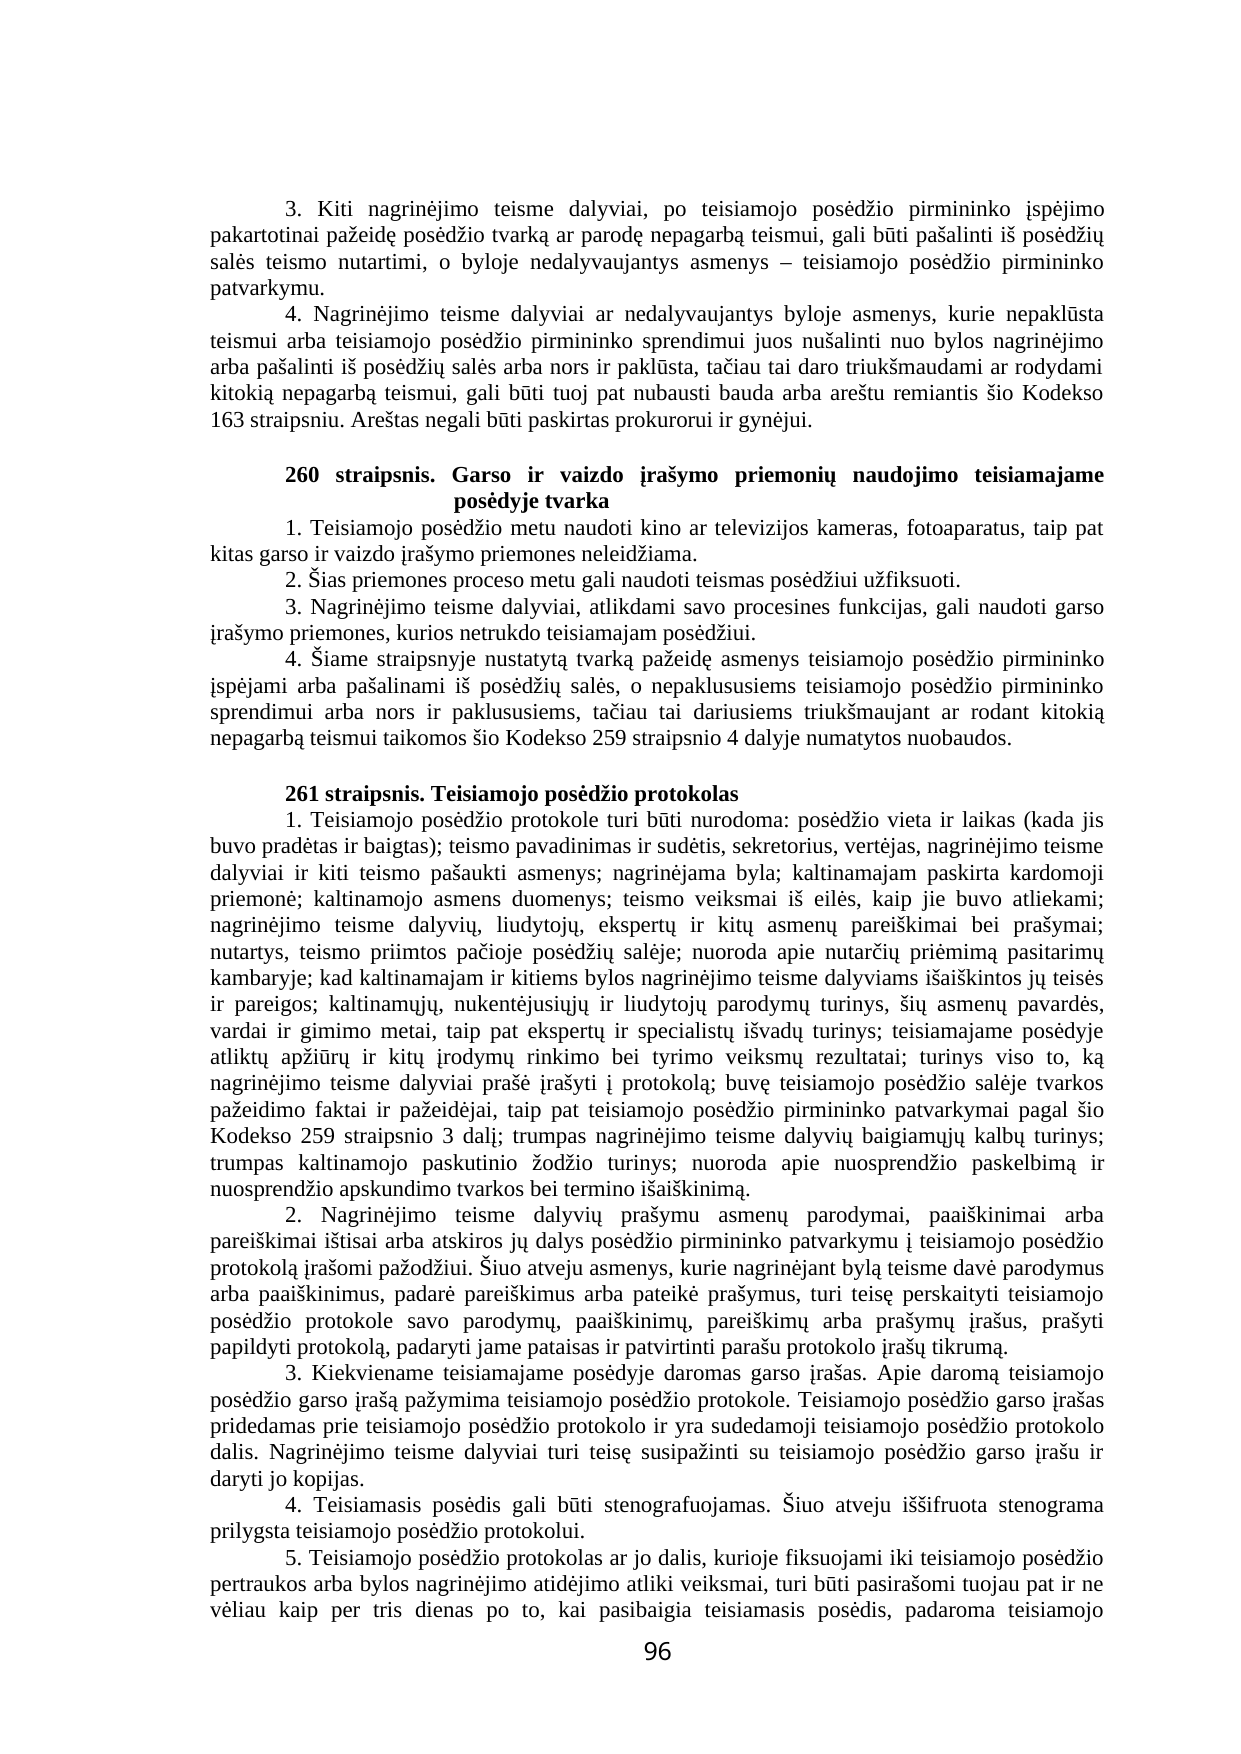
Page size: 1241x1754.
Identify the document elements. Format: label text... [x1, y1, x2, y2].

text 3. Kiti nagrinėjimo teisme dalyviai, po teisiamojo posėdžio pirmininko įspėjimo pakartotinai pažeidę posėdžio tvarką ar parodę nepagarbą teismui, gali būti pašalinti iš posėdžių salės teismo nutartimi, o byloje nedalyvaujantys asmenys – teisiamojo posėdžio pirmininko patvarkymu. [210, 195, 1106, 300]
text 4. Šiame straipsnyje nustatytą tvarką pažeidę asmenys teisiamojo posėdžio pirmininko įspėjami arba pašalinami iš posėdžių salės, o nepaklususiems teisiamojo posėdžio pirmininko sprendimui arba nors ir paklususiems, tačiau tai dariusiems triukšmaujant ar rodant kitokią nepagarbą teismui taikomos šio Kodekso 259 straipsnio 4 dalyje numatytos nuobaudos. [210, 645, 1106, 751]
text 4. Teisiamasis posėdis gali būti stenografuojamas. Šiuo atveju iššifruota stenograma prilygsta teisiamojo posėdžio protokolui. [210, 1491, 1106, 1544]
text 1. Teisiamojo posėdžio protokole turi būti nurodoma: posėdžio vieta ir laikas (kada jis buvo pradėtas ir baigtas); teismo pavadinimas ir sudėtis, sekretorius, vertėjas, nagrinėjimo teisme dalyviai ir kiti teismo pašaukti asmenys; nagrinėjama byla; kaltinamajam paskirta kardomoji priemonė; kaltinamojo asmens duomenys; teismo veiksmai iš eilės, kaip jie buvo atliekami; nagrinėjimo teisme dalyvių, liudytojų, ekspertų ir kitų asmenų pareiškimai bei prašymai; nutartys, teismo priimtos pačioje posėdžių salėje; nuoroda apie nutarčių priėmimą pasitarimų kambaryje; kad kaltinamajam ir kitiems bylos nagrinėjimo teisme dalyviams išaiškintos jų teisės ir pareigos; kaltinamųjų, nukentėjusiųjų ir liudytojų parodymų turinys, šių asmenų pavardės, vardai ir gimimo metai, taip pat ekspertų ir specialistų išvadų turinys; teisiamajame posėdyje atliktų apžiūrų ir kitų įrodymų rinkimo bei tyrimo veiksmų rezultatai; turinys viso to, ką nagrinėjimo teisme dalyviai prašė įrašyti į protokolą; buvę teisiamojo posėdžio salėje tvarkos pažeidimo faktai ir pažeidėjai, taip pat teisiamojo posėdžio pirmininko patvarkymai pagal šio Kodekso 259 straipsnio 3 dalį; trumpas nagrinėjimo teisme dalyvių baigiamųjų kalbų turinys; trumpas kaltinamojo paskutinio žodžio turinys; nuoroda apie nuosprendžio paskelbimą ir nuosprendžio apskundimo tvarkos bei termino išaiškinimą. [210, 806, 1106, 1201]
text 5. Teisiamojo posėdžio protokolas ar jo dalis, kurioje fiksuojami iki teisiamojo posėdžio pertraukos arba bylos nagrinėjimo atidėjimo atliki veiksmai, turi būti pasirašomi tuojau pat ir ne vėliau kaip per tris dienas po to, kai pasibaigia teisiamasis posėdis, padaroma teisiamojo [210, 1544, 1106, 1623]
text 2. Nagrinėjimo teisme dalyvių prašymu asmenų parodymai, paaiškinimai arba pareiškimai ištisai arba atskiros jų dalys posėdžio pirmininko patvarkymu į teisiamojo posėdžio protokolą įrašomi pažodžiui. Šiuo atveju asmenys, kurie nagrinėjant bylą teisme davė parodymus arba paaiškinimus, padarė pareiškimus arba pateikė prašymus, turi teisę perskaityti teisiamojo posėdžio protokole savo parodymų, paaiškinimų, pareiškimų arba prašymų įrašus, prašyti papildyti protokolą, padaryti jame pataisas ir patvirtinti parašu protokolo įrašų tikrumą. [210, 1201, 1106, 1359]
text 3. Kiekviename teisiamajame posėdyje daromas garso įrašas. Apie daromą teisiamojo posėdžio garso įrašą pažymima teisiamojo posėdžio protokole. Teisiamojo posėdžio garso įrašas pridedamas prie teisiamojo posėdžio protokolo ir yra sudedamoji teisiamojo posėdžio protokolo dalis. Nagrinėjimo teisme dalyviai turi teisę susipažinti su teisiamojo posėdžio garso įrašu ir daryti jo kopijas. [210, 1359, 1106, 1491]
text 260 straipsnis. Garso ir vaizdo įrašymo priemonių naudojimo teisiamajame posėdyje tvarka [285, 461, 1106, 514]
text 261 straipsnis. Teisiamojo posėdžio protokolas [210, 779, 1106, 806]
text 2. Šias priemones proceso metu gali naudoti teismas posėdžiui užfiksuoti. [210, 566, 1106, 593]
text 1. Teisiamojo posėdžio metu naudoti kino ar televizijos kameras, fotoaparatus, taip pat kitas garso ir vaizdo įrašymo priemones neleidžiama. [210, 514, 1106, 566]
text 3. Nagrinėjimo teisme dalyviai, atlikdami savo procesines funkcijas, gali naudoti garso įrašymo priemones, kurios netrukdo teisiamajam posėdžiui. [210, 593, 1106, 645]
text 4. Nagrinėjimo teisme dalyviai ar nedalyvaujantys byloje asmenys, kurie nepaklūsta teismui arba teisiamojo posėdžio pirmininko sprendimui juos nušalinti nuo bylos nagrinėjimo arba pašalinti iš posėdžių salės arba nors ir paklūsta, tačiau tai daro triukšmaudami ar rodydami kitokią nepagarbą teismui, gali būti tuoj pat nubausti bauda arba areštu remiantis šio Kodekso 163 straipsniu. Areštas negali būti paskirtas prokurorui ir gynėjui. [210, 300, 1106, 432]
